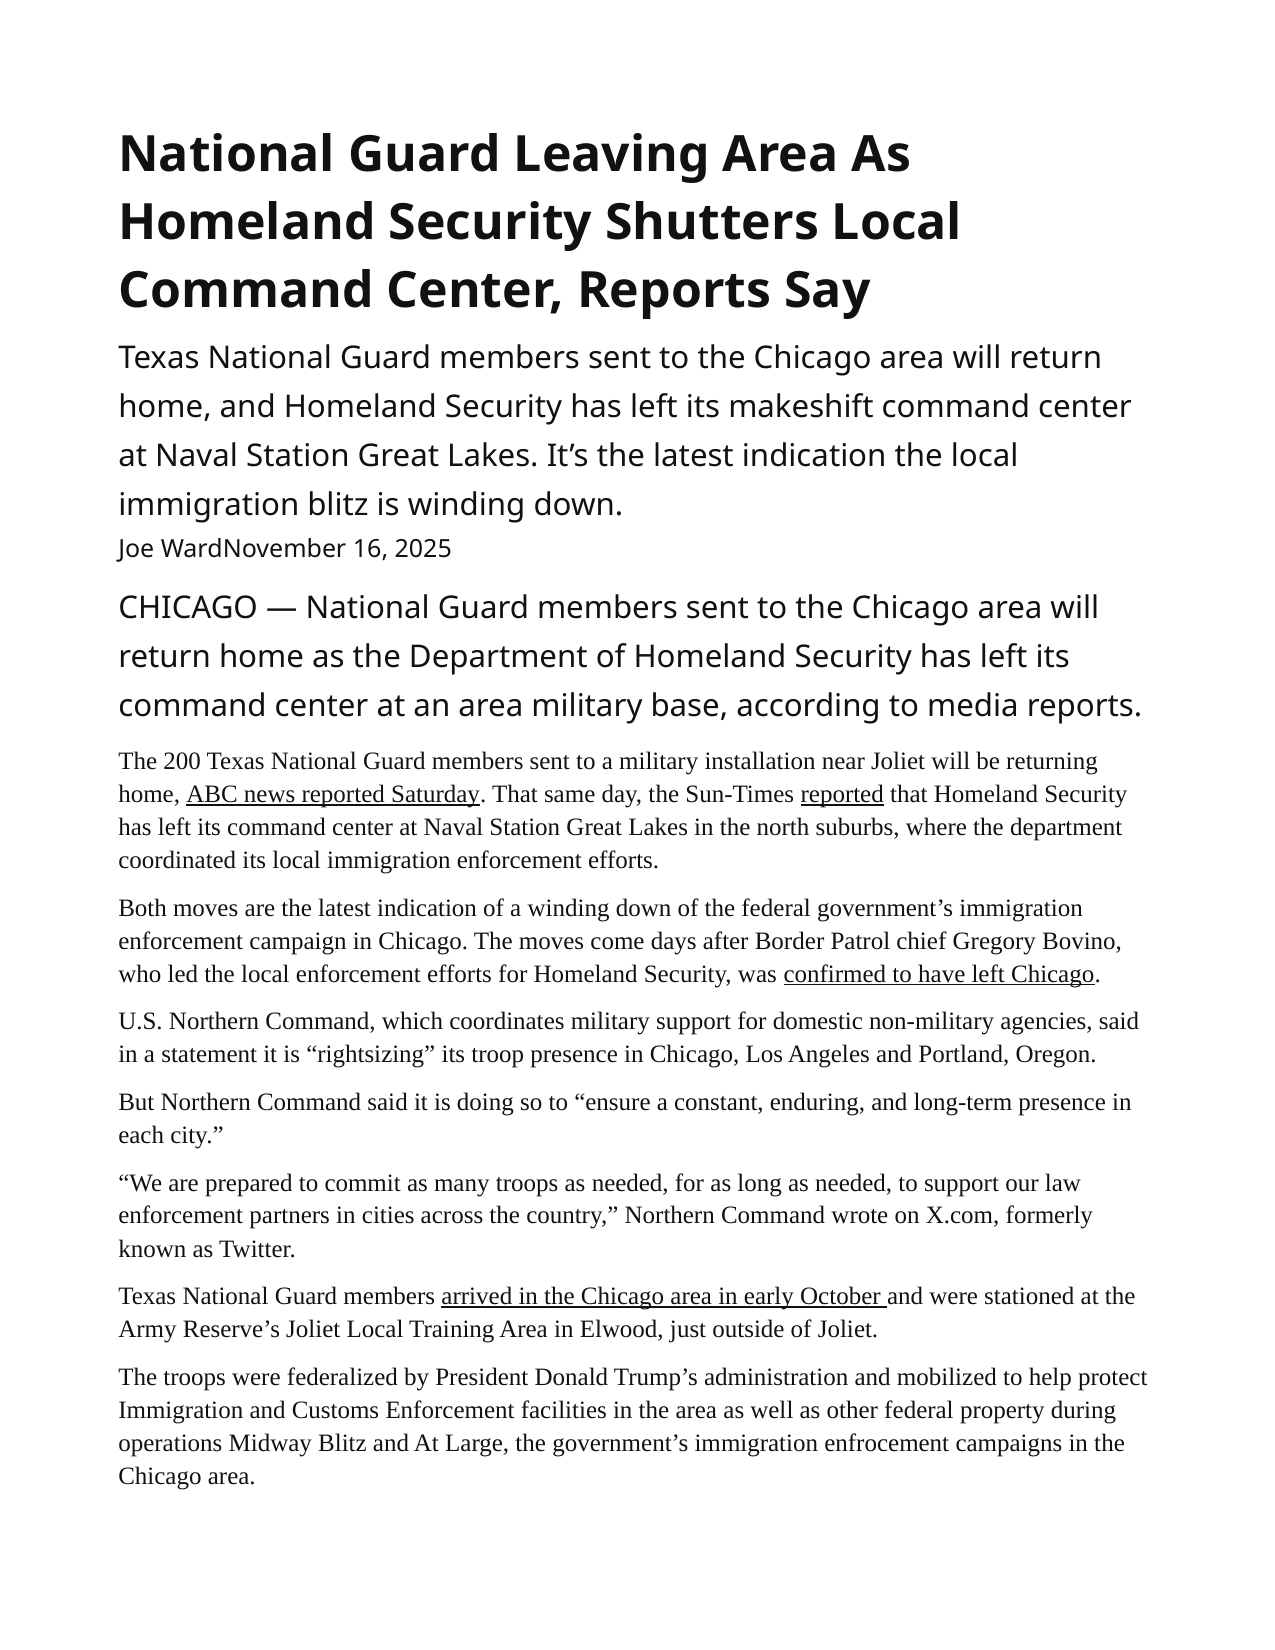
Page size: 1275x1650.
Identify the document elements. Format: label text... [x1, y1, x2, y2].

text Both moves are the latest indication of a winding down of the federal government’s immigration enforcement campaign in Chicago. The moves come days after Border Patrol chief Gregory Bovino, who led the local enforcement efforts for Homeland Security, was confirmed to have left Chicago. [118, 893, 1157, 987]
text U.S. Northern Command, which coordinates military support for domestic non-military agencies, said in a statement it is “rightsizing” its troop presence in Chicago, Los Angeles and Portland, Oregon. [118, 1006, 1157, 1068]
text Texas National Guard members arrived in the Chicago area in early October and were stationed at the Army Reserve’s Joliet Local Training Area in Elwood, just outside of Joliet. [118, 1281, 1157, 1343]
text The troops were federalized by President Donald Trump’s administration and mobilized to help protect Immigration and Customs Enforcement facilities in the area as well as other federal property during operations Midway Blitz and At Large, the government’s immigration enfrocement campaigns in the Chicago area. [118, 1362, 1157, 1490]
text The 200 Texas National Guard members sent to a military installation near Joliet will be returning home, ABC news reported Saturday. That same day, the Sun-Times reported that Homeland Security has left its command center at Naval Station Great Lakes in the north suburbs, where the department coordinated its local immigration enforcement efforts. [118, 746, 1157, 874]
subtitle National Guard Leaving Area As Homeland Security Shutters Local Command Center, Reports Say [118, 118, 1157, 322]
text “We are prepared to commit as many troops as needed, for as long as needed, to support our law enforcement partners in cities across the country,” Northern Command wrote on X.com, formerly known as Twitter. [118, 1168, 1157, 1262]
text Joe WardNovember 16, 2025 [118, 531, 1157, 565]
text CHICAGO — National Guard members sent to the Chicago area will return home as the Department of Homeland Security has left its command center at an area military base, according to media reports. [118, 584, 1157, 725]
text Texas National Guard members sent to the Chicago area will return home, and Homeland Security has left its makeshift command center at Naval Station Great Lakes. It’s the latest indication the local immigration blitz is winding down. [118, 335, 1157, 524]
text But Northern Command said it is doing so to “ensure a constant, enduring, and long-term presence in each city.” [118, 1087, 1157, 1149]
